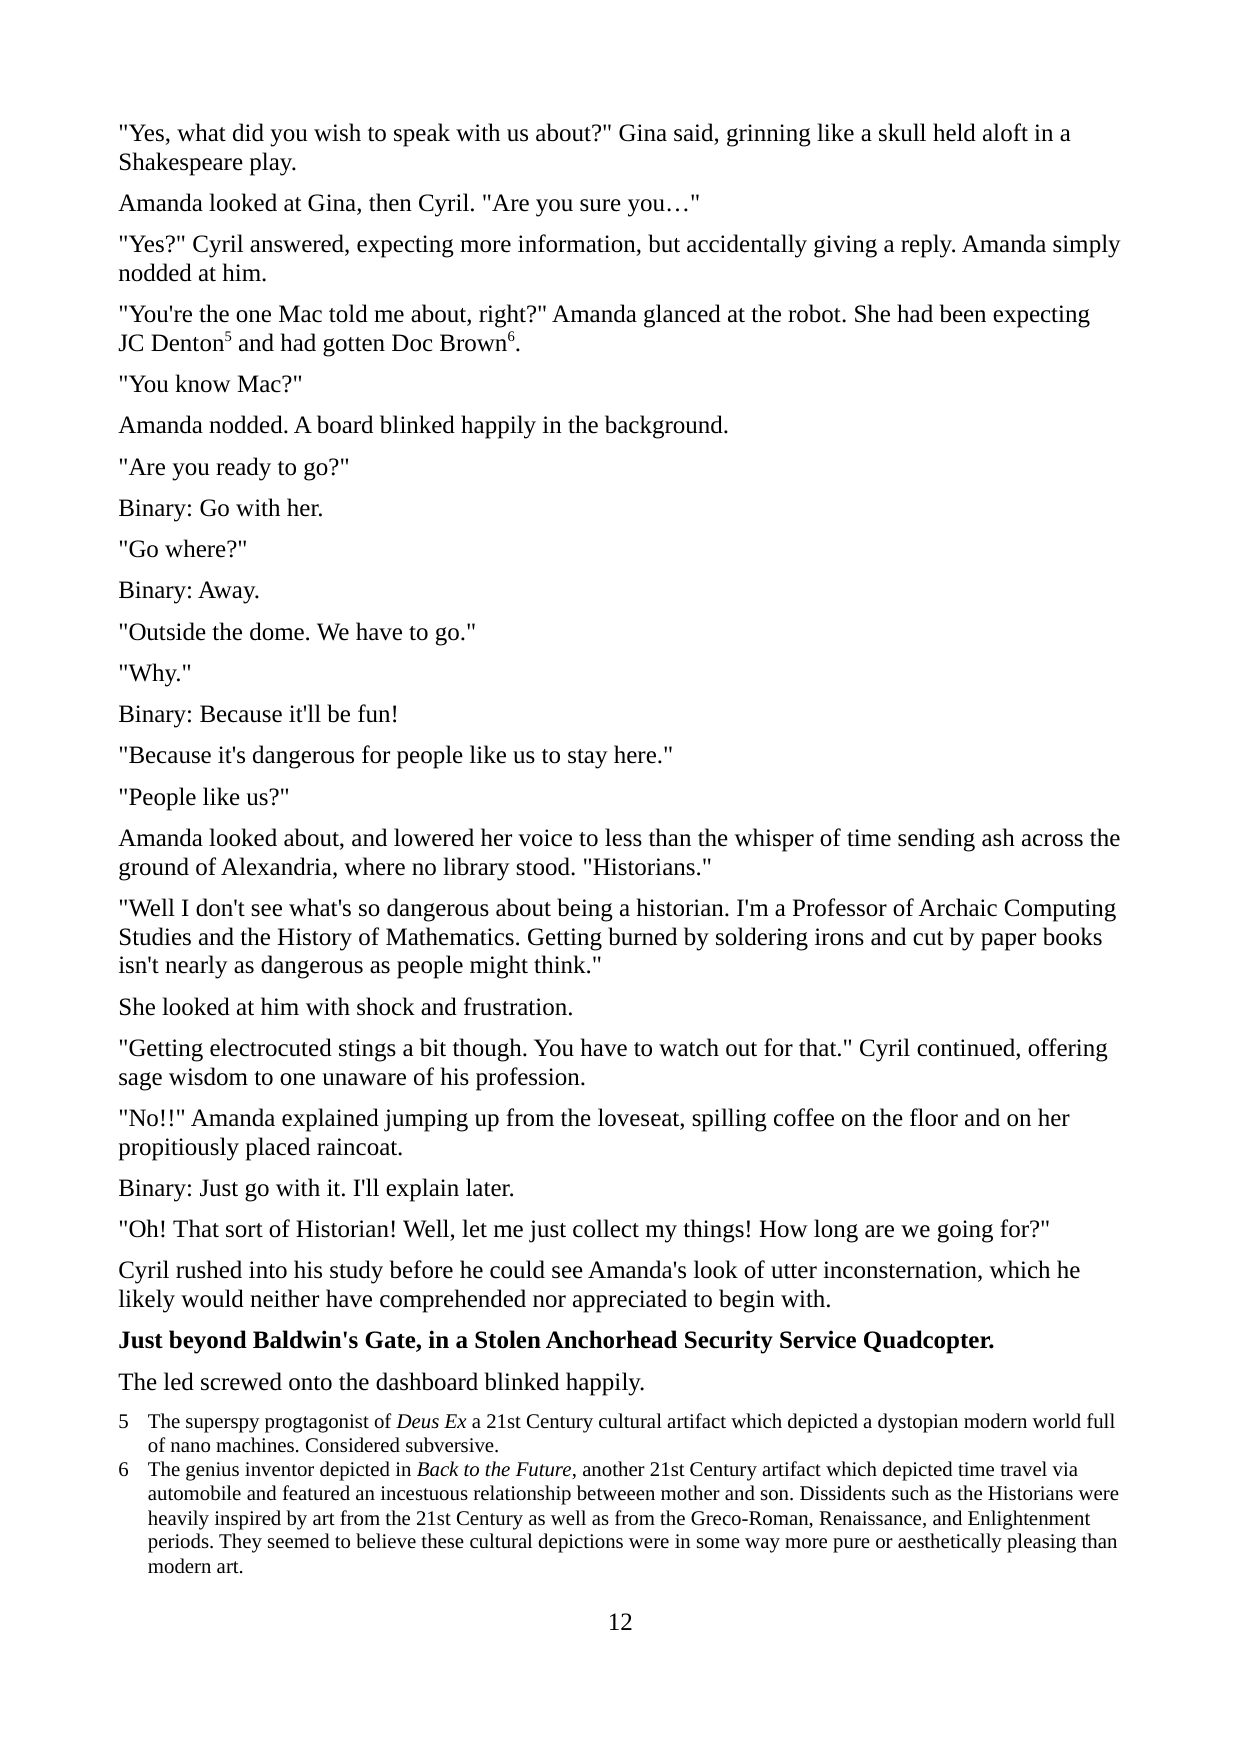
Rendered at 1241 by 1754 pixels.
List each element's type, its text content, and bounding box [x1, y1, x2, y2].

text Amanda looked at Gina, then Cyril. "Are you sure you…" [118, 188, 1122, 217]
text "People like us?" [118, 782, 1122, 811]
text The genius inventor depicted in Back to the Future, another 21st Century artifact which depicted time travel via automobile and featured an incestuous relationship betweeen mother and son. Dissidents such as the Historians were heavily inspired by art from the 21st Century as well as from the Greco-Roman, Renaissance, and Enlightenment periods. They seemed to believe these cultural depictions were in some way more pure or aesthetically pleasing than modern art. [118, 1457, 1122, 1578]
text "No!!" Amanda explained jumping up from the loveseat, spilling coffee on the floor and on her propitiously placed raincoat. [118, 1103, 1122, 1161]
text The led screwed onto the dashboard blinked happily. [118, 1367, 1122, 1396]
text "Why." [118, 658, 1122, 687]
text Binary: Go with her. [118, 493, 1122, 522]
text "Well I don't see what's so dangerous about being a historian. I'm a Professor of Archaic Computing Studies and the History of Mathematics. Getting burned by soldering irons and cut by paper books isn't nearly as dangerous as people might think." [118, 893, 1122, 979]
text "Because it's dangerous for people like us to stay here." [118, 741, 1122, 769]
text Just beyond Baldwin's Gate, in a Stolen Anchorhead Security Service Quadcopter. [118, 1326, 1122, 1354]
text She looked at him with shock and frustration. [118, 992, 1122, 1021]
text "Yes?" Cyril answered, expecting more information, but accidentally giving a reply. Amanda simply nodded at him. [118, 229, 1122, 287]
text "Are you ready to go?" [118, 452, 1122, 481]
text Binary: Away. [118, 576, 1122, 604]
text "Oh! That sort of Historian! Well, let me just collect my things! How long are we going for?" [118, 1214, 1122, 1243]
text The superspy progtagonist of Deus Ex a 21st Century cultural artifact which depicted a dystopian modern world full of nano machines. Considered subversive. [118, 1409, 1122, 1457]
text "You know Mac?" [118, 369, 1122, 398]
text "Yes, what did you wish to speak with us about?" Gina said, grinning like a skull held aloft in a Shakespeare play. [118, 118, 1122, 176]
text Amanda looked about, and lowered her voice to less than the whisper of time sending ash across the ground of Alexandria, where no library stood. "Historians." [118, 823, 1122, 881]
text "Getting electrocuted stings a bit though. You have to watch out for that." Cyril continued, offering sage wisdom to one unaware of his profession. [118, 1033, 1122, 1091]
text "Go where?" [118, 534, 1122, 563]
text Cyril rushed into his study before he could see Amanda's look of utter inconsternation, which he likely would neither have comprehended nor appreciated to begin with. [118, 1256, 1122, 1313]
text "You're the one Mac told me about, right?" Amanda glanced at the robot. She had been expecting JC Denton and had gotten Doc Brown. [118, 299, 1122, 357]
text Amanda nodded. A board blinked happily in the background. [118, 411, 1122, 439]
text Binary: Because it'll be fun! [118, 699, 1122, 728]
text Binary: Just go with it. I'll explain later. [118, 1173, 1122, 1202]
text "Outside the dome. We have to go." [118, 617, 1122, 646]
